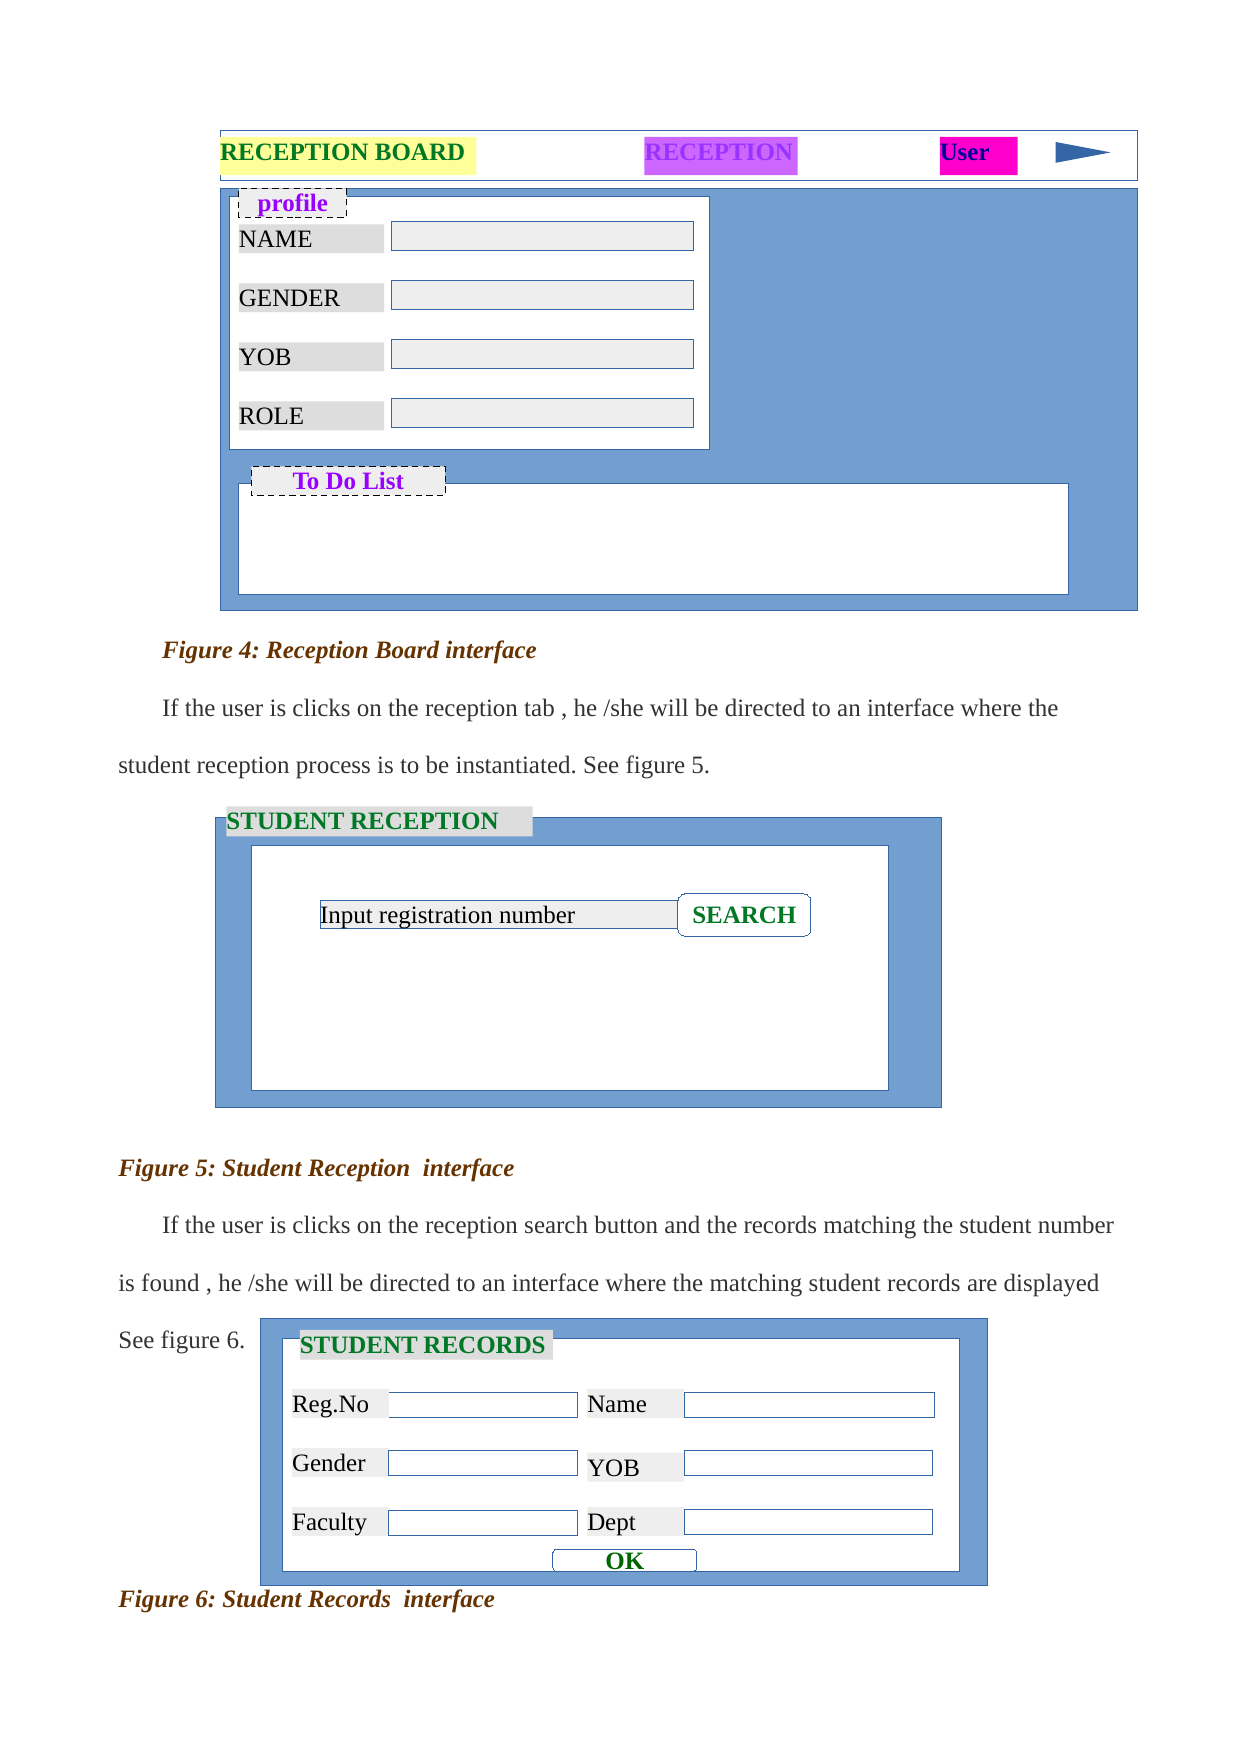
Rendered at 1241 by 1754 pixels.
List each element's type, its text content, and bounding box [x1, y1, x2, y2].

text If the user is clicks on the reception tab , he /she will be directed to an interface where the student reception process is to be instantiated. See figure 5. [118, 693, 1122, 779]
text If the user is clicks on the reception search button and the records matching the student number is found , he /she will be directed to an interface where the matching student records are displayed See figure 6. [118, 1211, 1122, 1354]
text Figure 6: Student Records interface [118, 1584, 1122, 1613]
text Figure 4: Reception Board interface [118, 636, 1122, 664]
text Figure 5: Student Reception interface [118, 1153, 1122, 1182]
